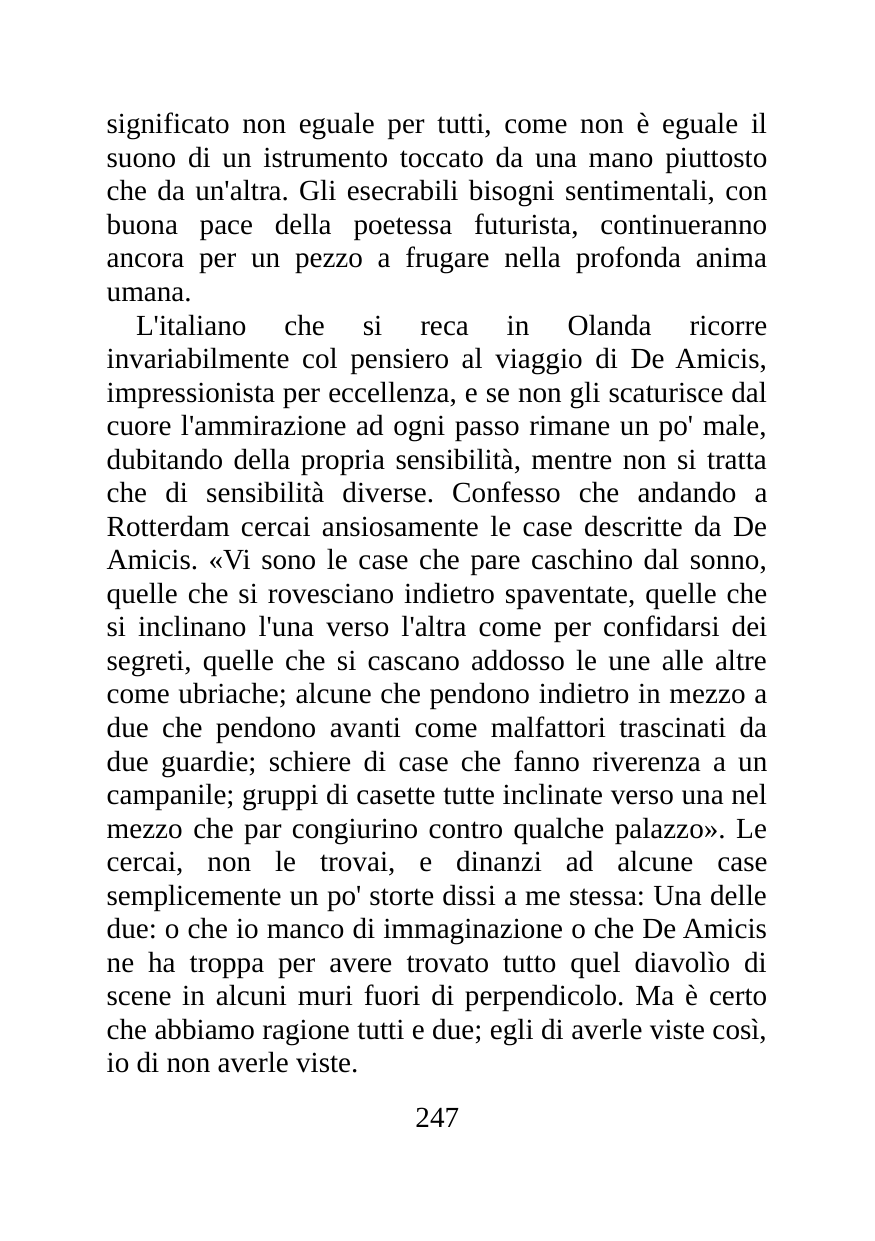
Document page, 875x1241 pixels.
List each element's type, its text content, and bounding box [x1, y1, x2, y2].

text L'italiano che si reca in Olanda ricorre invariabilmente col pensiero al viaggio di De Amicis, impressionista per eccellenza, e se non gli scaturisce dal cuore l'ammirazione ad ogni passo rimane un po' male, dubitando della propria sensibilità, mentre non si tratta che di sensibilità diverse. Confesso che andando a Rotterdam cercai ansiosamente le case descritte da De Amicis. «Vi sono le case che pare caschino dal sonno, quelle che si rovesciano indietro spaventate, quelle che si inclinano l'una verso l'altra come per confidarsi dei segreti, quelle che si cascano addosso le une alle altre come ubriache; alcune che pendono indietro in mezzo a due che pendono avanti come malfattori trascinati da due guardie; schiere di case che fanno riverenza a un campanile; gruppi di casette tutte inclinate verso una nel mezzo che par congiurino contro qualche palazzo». Le cercai, non le trovai, e dinanzi ad alcune case semplicemente un po' storte dissi a me stessa: Una delle due: o che io manco di immaginazione o che De Amicis ne ha troppa per avere trovato tutto quel diavolìo di scene in alcuni muri fuori di perpendicolo. Ma è certo che abbiamo ragione tutti e due; egli di averle viste così, io di non averle viste. [106, 308, 768, 1079]
text significato non eguale per tutti, come non è eguale il suono di un istrumento toccato da una mano piuttosto che da un'altra. Gli esecrabili bisogni sentimentali, con buona pace della poetessa futurista, continueranno ancora per un pezzo a frugare nella profonda anima umana. [106, 106, 768, 308]
